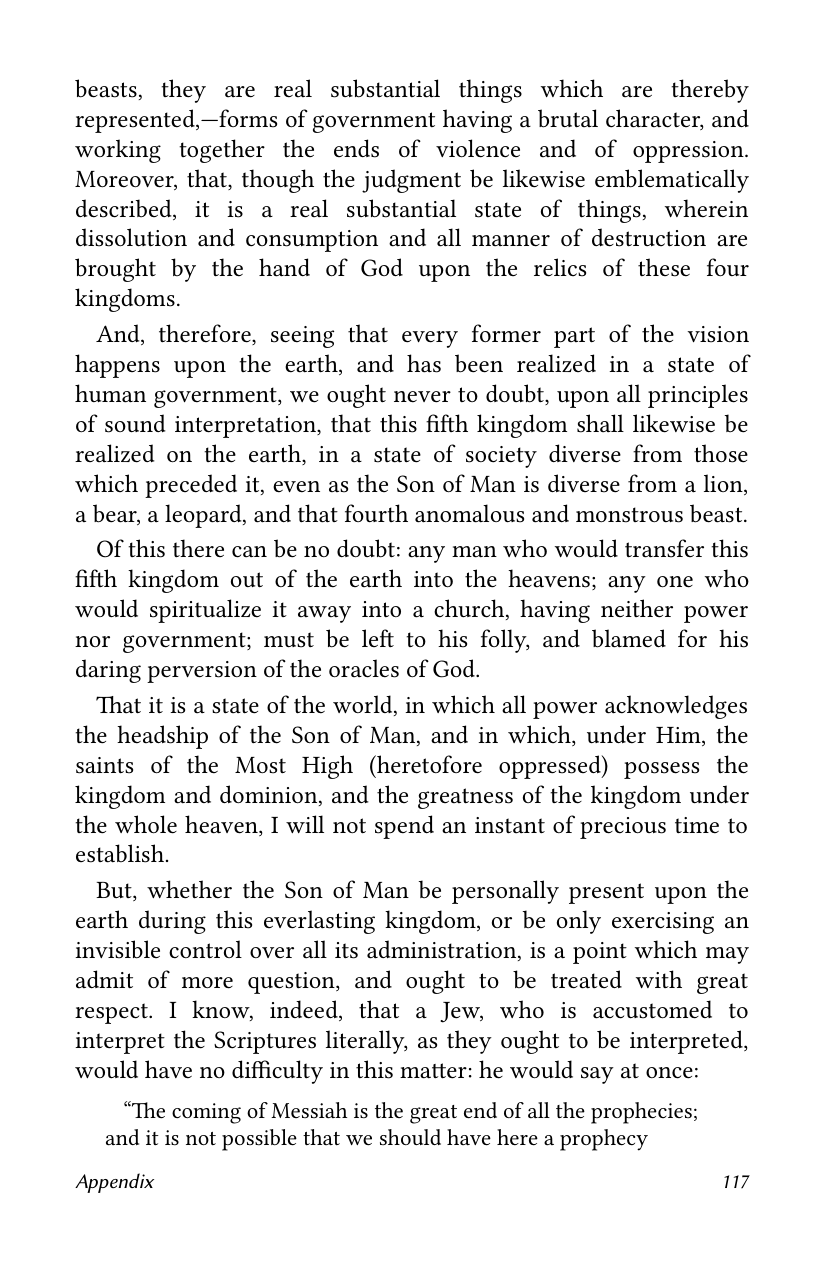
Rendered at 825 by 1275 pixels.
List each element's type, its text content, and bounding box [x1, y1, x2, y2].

text “The coming of Messiah is the great end of all the prophecies; and it is not possible that we should have here a prophecy [105, 1098, 720, 1151]
text But, whether the Son of Man be personally present upon the earth during this everlasting kingdom, or be only exercising an invisible control over all its administration, is a point which may admit of more question, and ought to be treated with great respect. I know, indeed, that a Jew, who is accustomed to interpret the Scriptures literally, as they ought to be interpreted, would have no difficulty in this matter: he would say at once: [75, 876, 750, 1084]
text beasts, they are real substantial things which are thereby represented,—forms of government having a brutal character, and working together the ends of violence and of oppression. Moreover, that, though the judgment be likewise emblematically described, it is a real substantial state of things, wherein dissolution and consumption and all manner of destruction are brought by the hand of God upon the relics of these four kingdoms. [75, 75, 750, 313]
text Of this there can be no doubt: any man who would transfer this fifth kingdom out of the earth into the heavens; any one who would spiritualize it away into a church, having neither power nor government; must be left to his folly, and blamed for his daring perversion of the oracles of God. [75, 536, 750, 684]
text That it is a state of the world, in which all power acknowledges the headship of the Son of Man, and in which, under Him, the saints of the Most High (heretofore oppressed) possess the kingdom and dominion, and the greatness of the kingdom under the whole heaven, I will not spend an instant of precious time to establish. [75, 691, 750, 869]
text And, therefore, seeing that every former part of the vision happens upon the earth, and has been realized in a state of human government, we ought never to doubt, upon all principles of sound interpretation, that this fifth kingdom shall likewise be realized on the earth, in a state of society diverse from those which preceded it, even as the Son of Man is diverse from a lion, a bear, a leopard, and that fourth anomalous and monstrous beast. [75, 320, 750, 528]
